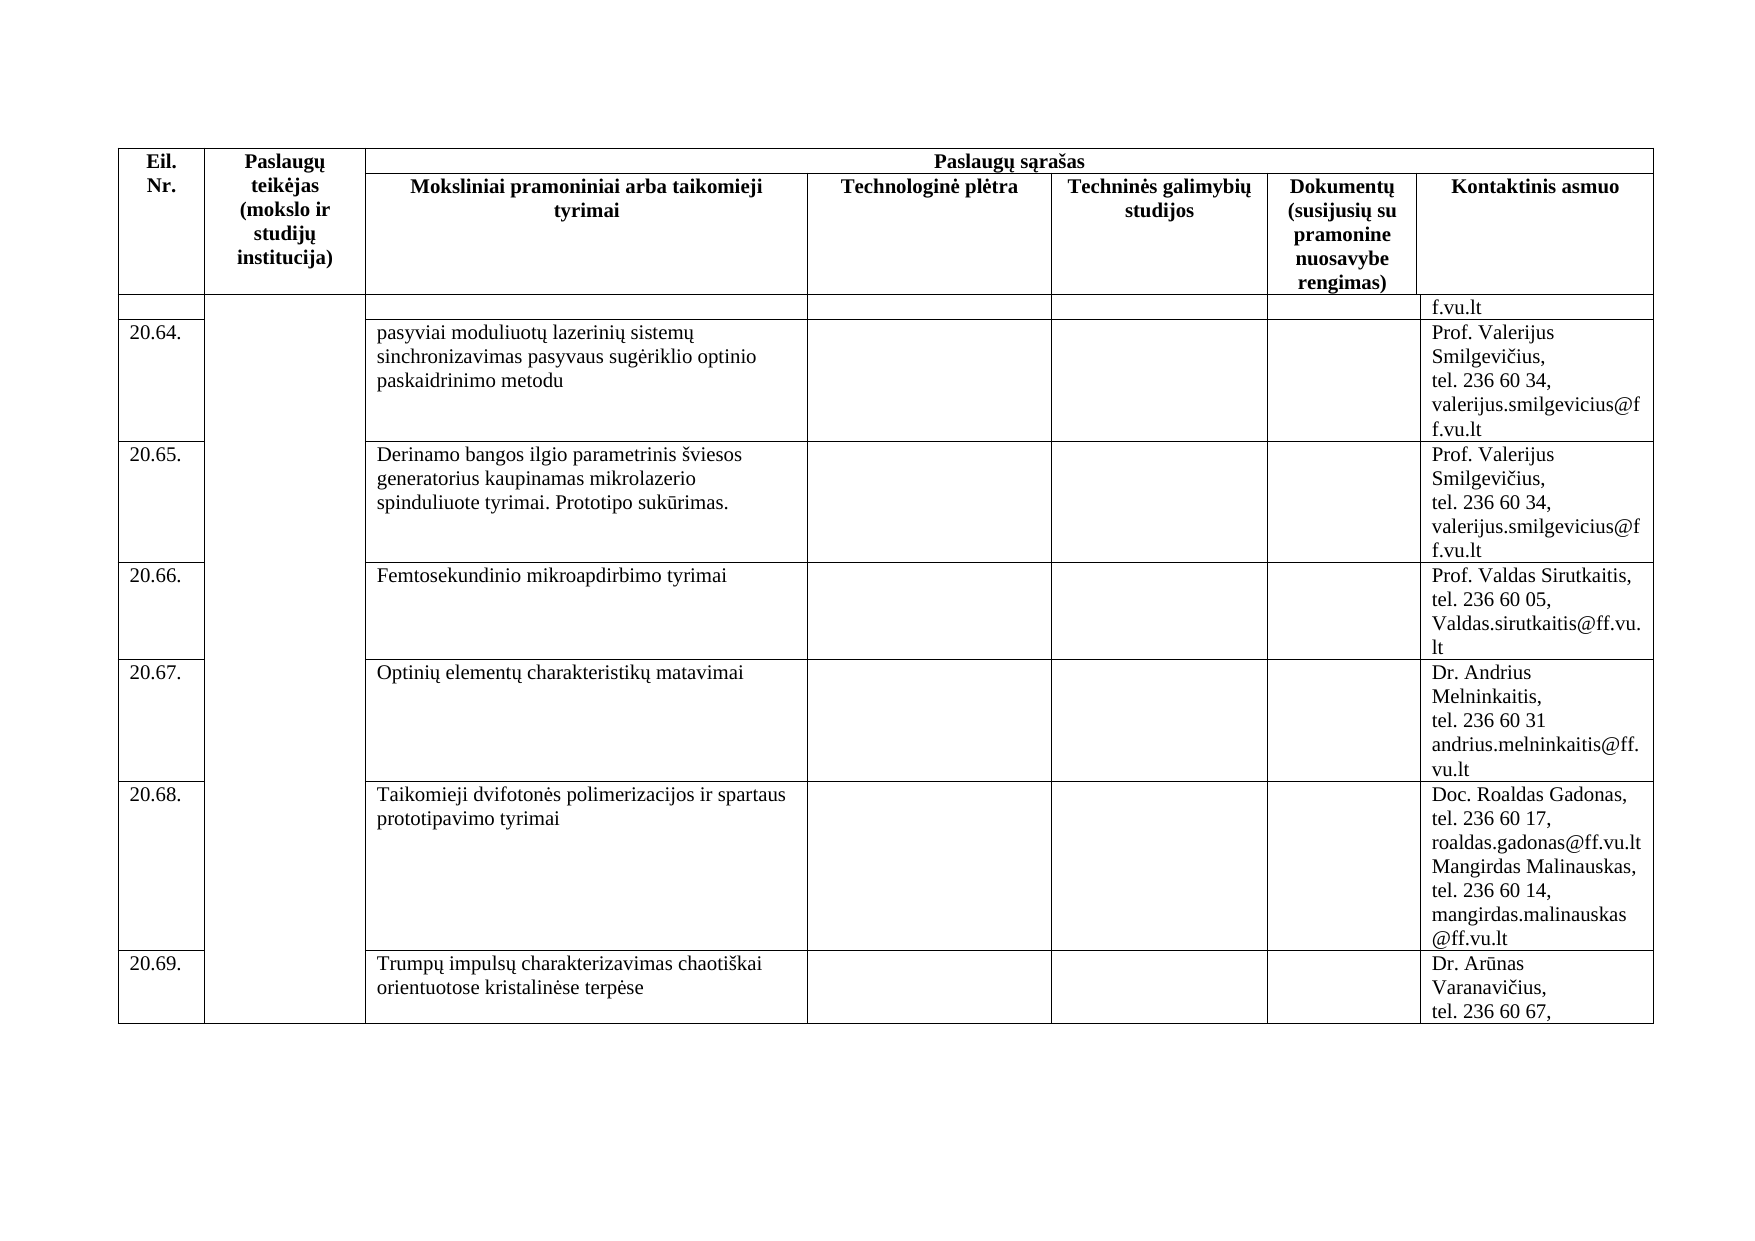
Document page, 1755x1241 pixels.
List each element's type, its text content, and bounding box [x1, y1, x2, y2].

table_cell [808, 782, 1051, 950]
table_cell 20.68. [119, 782, 204, 950]
table_cell [1268, 320, 1420, 441]
table_cell [1052, 951, 1267, 1023]
table_cell [366, 295, 807, 319]
table_cell [1268, 660, 1420, 781]
table_cell Dokumentų (susijusių su pramonine nuosavybe rengimas) [1268, 174, 1416, 294]
table_cell [1268, 563, 1420, 659]
table_cell Trumpų impulsų charakterizavimas chaotiškai orientuotose kristalinėse terpėse [366, 951, 807, 1023]
table_cell Prof. Valerijus Smilgevičius, tel. 236 60 34, valerijus.smilgevicius@ff.vu.lt [1421, 320, 1653, 441]
table_cell [808, 295, 1051, 319]
table_cell [1052, 442, 1267, 562]
table_cell Prof. Valerijus Smilgevičius, tel. 236 60 34, valerijus.smilgevicius@ff.vu.lt [1421, 442, 1653, 562]
table_cell Kontaktinis asmuo [1417, 174, 1653, 294]
table_cell [1052, 660, 1267, 781]
table_cell pasyviai moduliuotų lazerinių sistemų sinchronizavimas pasyvaus sugėriklio optinio paskaidrinimo metodu [366, 320, 807, 441]
table_cell [808, 442, 1051, 562]
table_cell Moksliniai pramoniniai arba taikomieji tyrimai [366, 174, 807, 294]
table_cell [808, 660, 1051, 781]
table_cell Technologinė plėtra [808, 174, 1051, 294]
table_cell 20.64. [119, 320, 204, 441]
table_cell [1052, 563, 1267, 659]
table_cell f.vu.lt [1421, 295, 1653, 319]
table_cell 20.67. [119, 660, 204, 781]
table_cell Dr. Arūnas Varanavičius, tel. 236 60 67, [1421, 951, 1653, 1023]
table_cell [808, 320, 1051, 441]
table_cell [1052, 782, 1267, 950]
table_cell 20.69. [119, 951, 204, 1023]
table_cell Techninės galimybių studijos [1052, 174, 1267, 294]
table_cell Optinių elementų charakteristikų matavimai [366, 660, 807, 781]
table_cell 20.65. [119, 442, 204, 562]
table_cell [1268, 951, 1420, 1023]
table_cell [1052, 295, 1267, 319]
table_cell Derinamo bangos ilgio parametrinis šviesos generatorius kaupinamas mikrolazerio spinduliuote tyrimai. Prototipo sukūrimas. [366, 442, 807, 562]
table_cell [1268, 782, 1420, 950]
table_header Paslaugų teikėjas (mokslo ir studijų institucija) [205, 149, 365, 294]
table_cell [808, 563, 1051, 659]
table_cell Taikomieji dvifotonės polimerizacijos ir spartaus prototipavimo tyrimai [366, 782, 807, 950]
table_header Paslaugų sąrašas [366, 149, 1653, 173]
table_cell [1268, 442, 1420, 562]
table_cell [1052, 320, 1267, 441]
table_cell 20.66. [119, 563, 204, 659]
table_cell [119, 295, 204, 319]
table_cell Prof. Valdas Sirutkaitis, tel. 236 60 05, Valdas.sirutkaitis@ff.vu.lt [1421, 563, 1653, 659]
table_cell Femtosekundinio mikroapdirbimo tyrimai [366, 563, 807, 659]
table_cell [205, 295, 365, 1023]
table_header Eil. Nr. [119, 149, 204, 294]
table_cell [808, 951, 1051, 1023]
table_cell Doc. Roaldas Gadonas, tel. 236 60 17, roaldas.gadonas@ff.vu.lt Mangirdas Malinauskas, tel. 236 60 14, mangirdas.malinauskas@ff.vu.lt [1421, 782, 1653, 950]
table_cell Dr. Andrius Melninkaitis, tel. 236 60 31 andrius.melninkaitis@ff.vu.lt [1421, 660, 1653, 781]
table_cell [1268, 295, 1420, 319]
